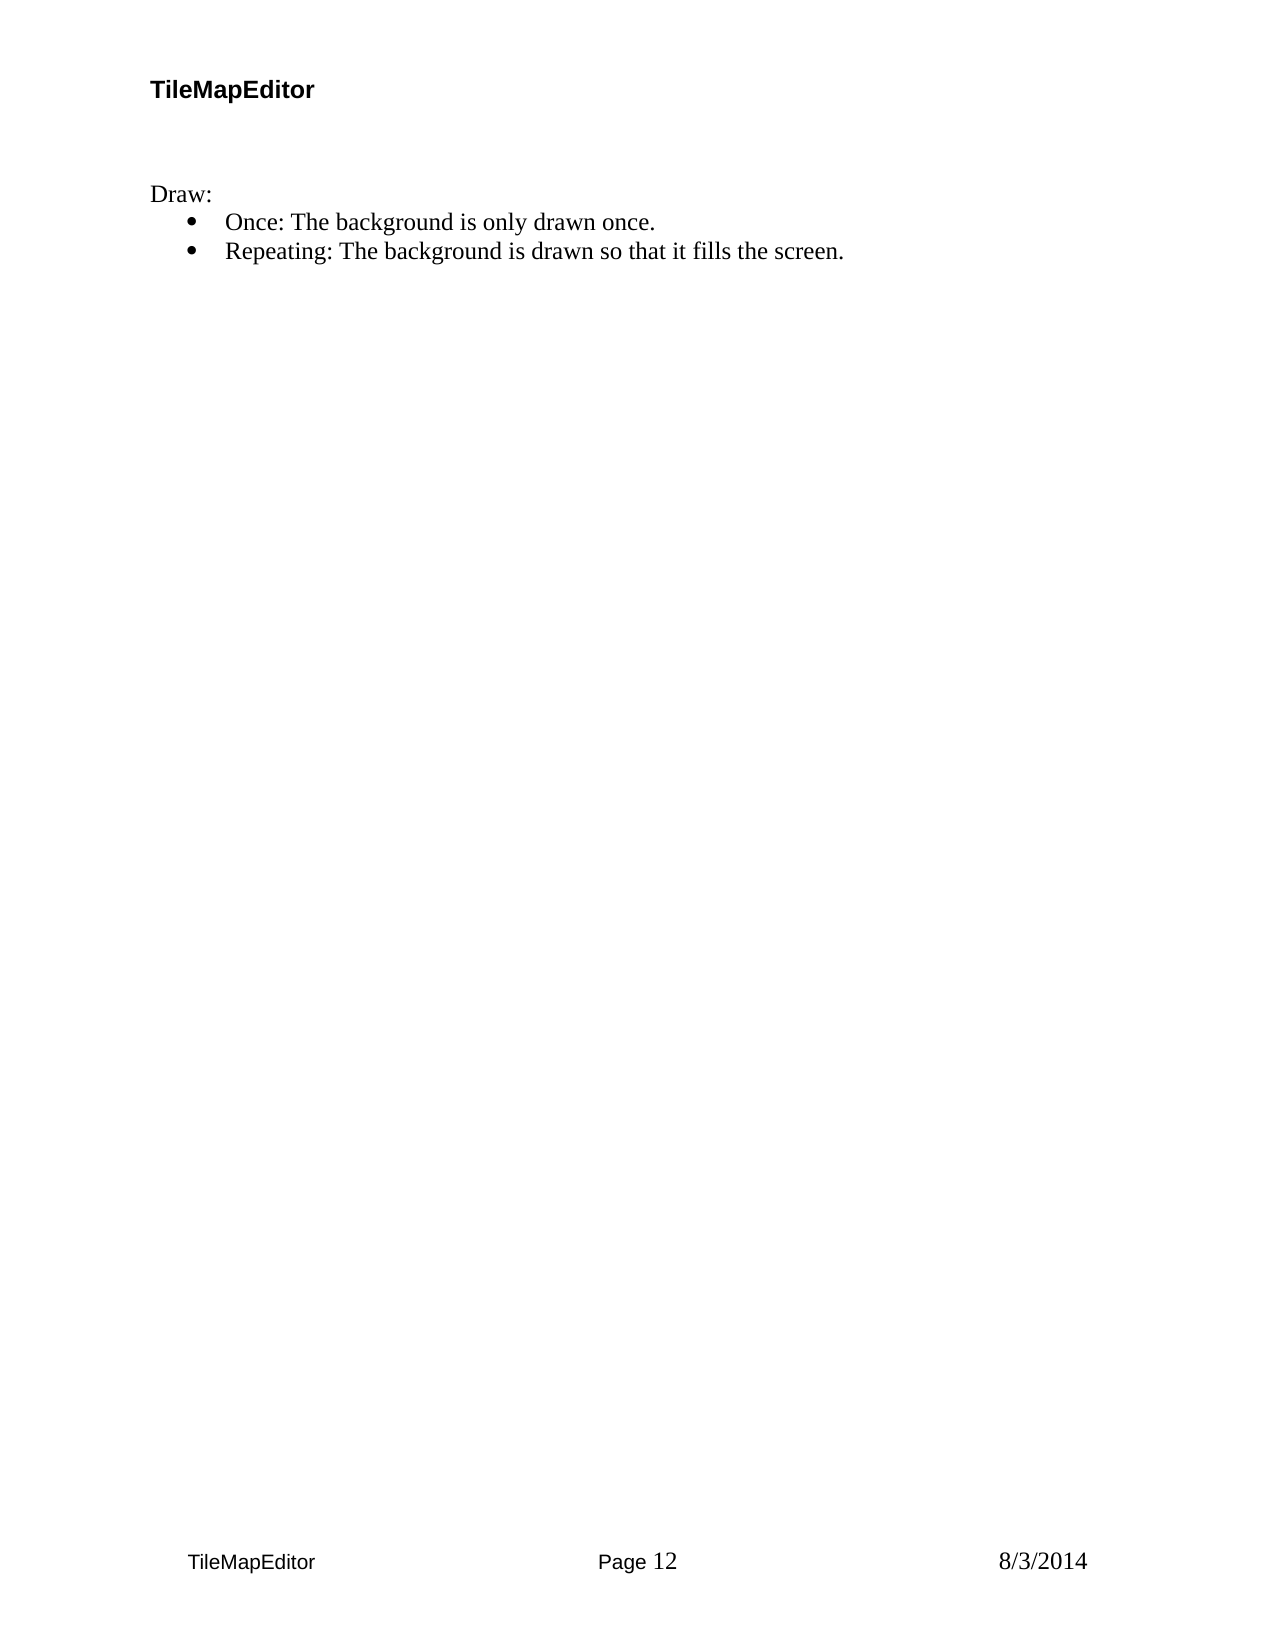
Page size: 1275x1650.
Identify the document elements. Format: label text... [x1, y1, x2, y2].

text Draw: [150, 179, 1125, 207]
list Repeating: The background is drawn so that it fills the screen. [187, 236, 1125, 265]
list Once: The background is only drawn once. [187, 207, 1125, 236]
